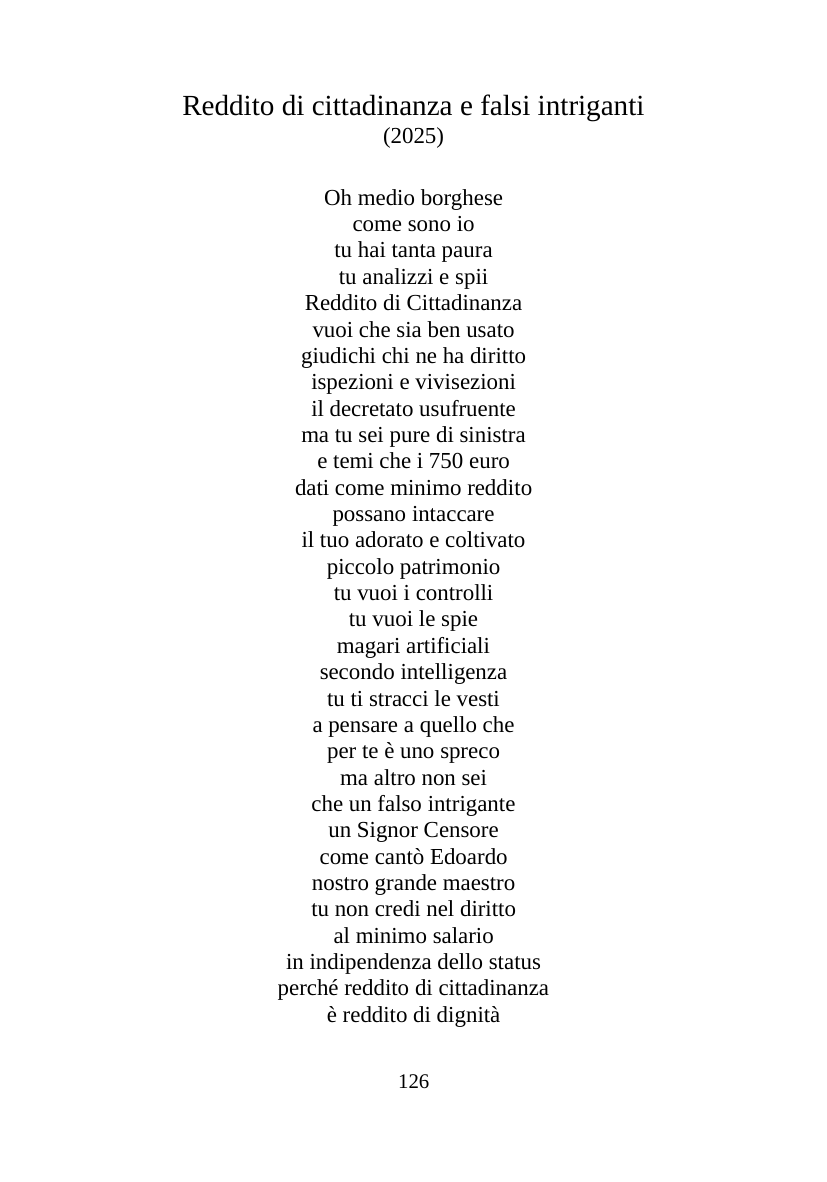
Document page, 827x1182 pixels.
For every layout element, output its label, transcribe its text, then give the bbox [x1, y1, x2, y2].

text che un falso intrigante [88, 790, 738, 816]
text e temi che i 750 euro [88, 447, 738, 474]
text un Signor Censore [88, 816, 738, 843]
text come sono io [88, 210, 738, 237]
text tu ti stracci le vesti [88, 684, 738, 711]
text a pensare a quello che [88, 711, 738, 737]
text perché reddito di cittadinanza [88, 974, 738, 1001]
text tu hai tanta paura [88, 237, 738, 263]
text per te è uno spreco [88, 737, 738, 764]
text giudichi chi ne ha diritto [88, 342, 738, 368]
text il decretato usufruente [88, 395, 738, 421]
text vuoi che sia ben usato [88, 316, 738, 342]
text secondo intelligenza [88, 658, 738, 684]
text come cantò Edoardo [88, 843, 738, 869]
text dati come minimo reddito [88, 474, 738, 500]
text Oh medio borghese [88, 184, 738, 210]
text possano intaccare [88, 500, 738, 526]
text tu analizzi e spii [88, 263, 738, 289]
text tu vuoi le spie [88, 606, 738, 632]
text magari artificiali [88, 632, 738, 658]
text tu vuoi i controlli [88, 579, 738, 606]
text ispezioni e vivisezioni [88, 368, 738, 395]
text nostro grande maestro [88, 869, 738, 895]
text il tuo adorato e coltivato [88, 526, 738, 553]
text al minimo salario [88, 922, 738, 948]
text tu non credi nel diritto [88, 895, 738, 922]
text è reddito di dignità [88, 1001, 738, 1027]
text Reddito di Cittadinanza [88, 289, 738, 316]
text ma altro non sei [88, 764, 738, 790]
text Reddito di cittadinanza e falsi intriganti (2025) [88, 88, 738, 148]
text in indipendenza dello status [88, 948, 738, 974]
text piccolo patrimonio [88, 553, 738, 579]
text ma tu sei pure di sinistra [88, 421, 738, 447]
